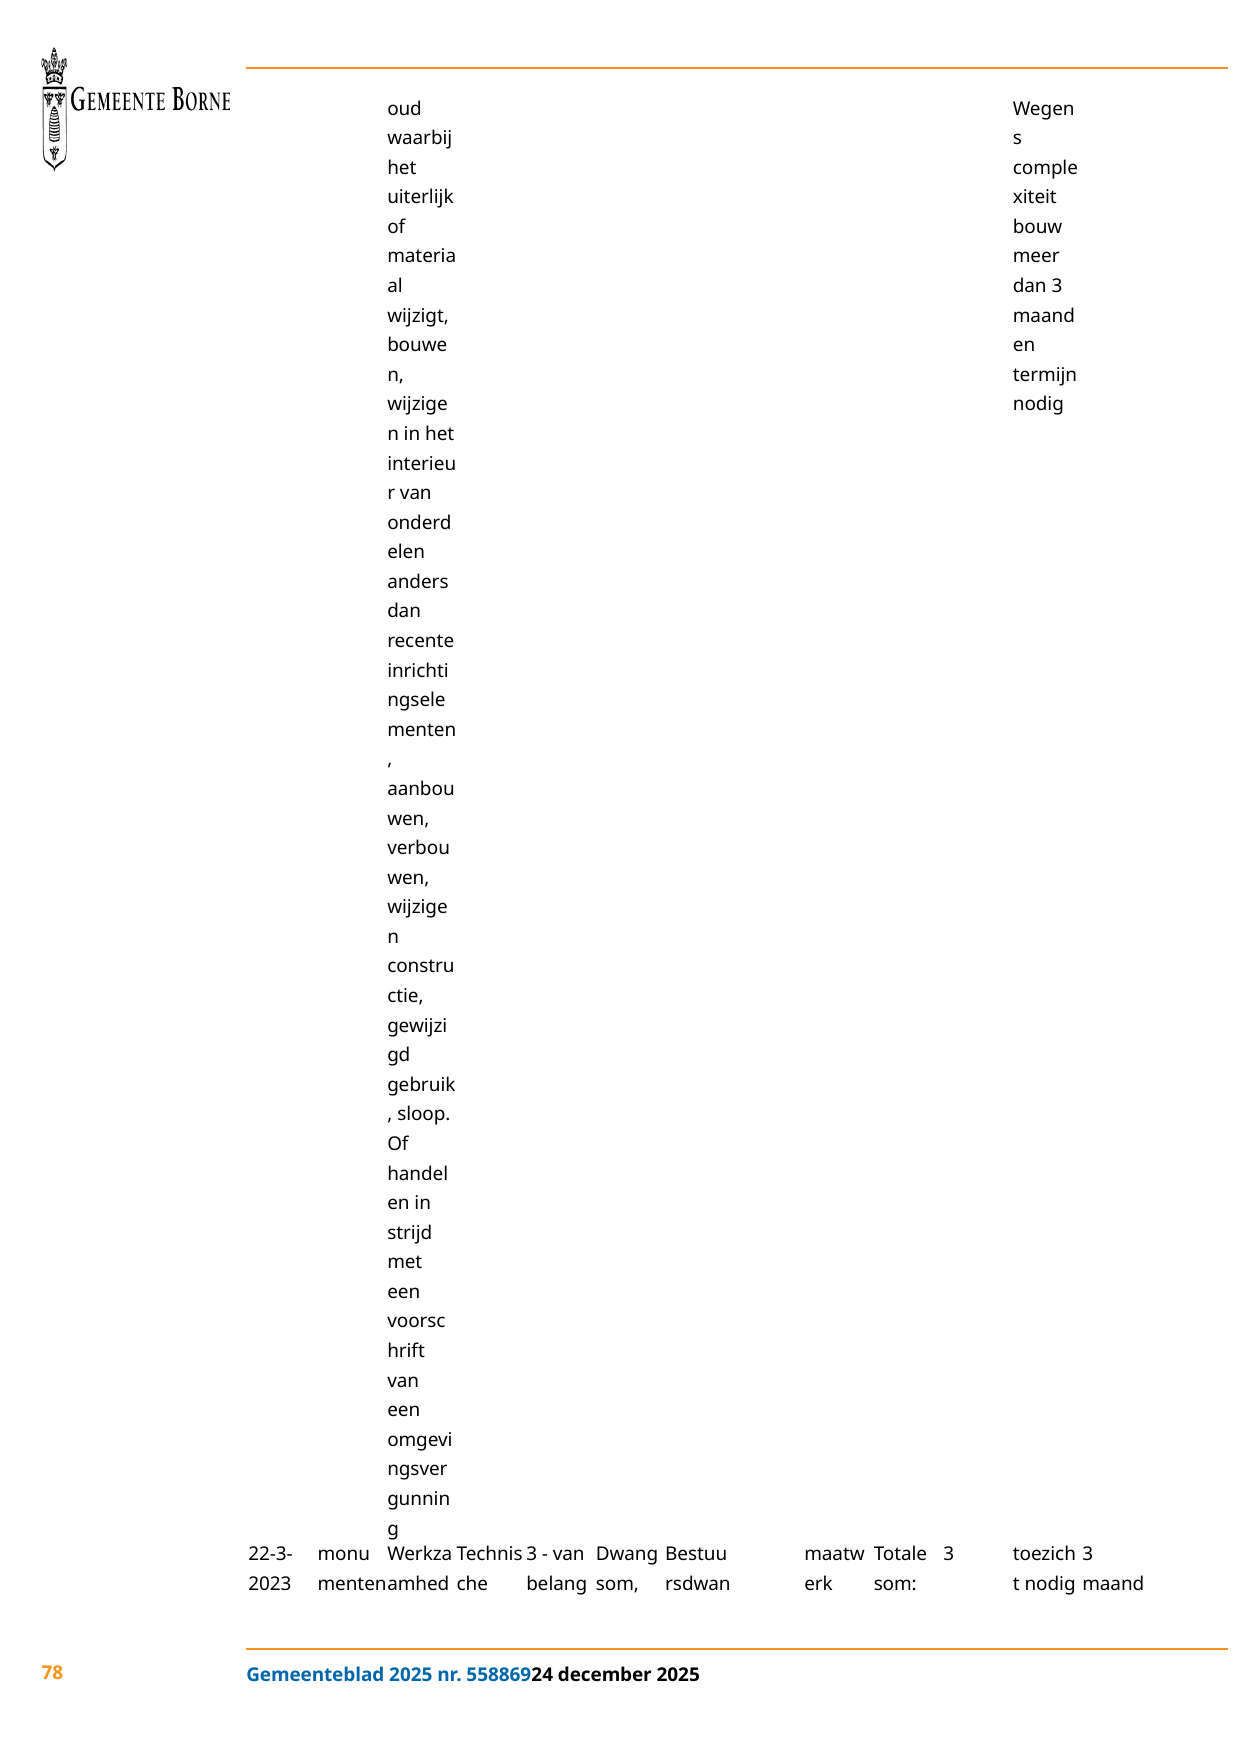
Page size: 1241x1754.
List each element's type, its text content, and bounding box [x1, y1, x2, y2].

table_cell [943, 95, 1013, 1541]
table_cell 3 maand [1082, 1541, 1152, 1596]
table_cell [735, 1541, 804, 1596]
table_cell 22-3-2023 [248, 1541, 317, 1596]
table_cell Werkzaamhed [387, 1541, 456, 1596]
table_cell toezicht nodig [1013, 1541, 1082, 1596]
table_cell Wegens complexiteit bouw meer dan 3 maanden termijn nodig [1013, 95, 1082, 1541]
table_cell maatwerk [804, 1541, 873, 1596]
table_cell monumenten [318, 1541, 387, 1596]
table_cell 3 [943, 1541, 1013, 1596]
table_cell [526, 95, 596, 1541]
table_cell [735, 95, 804, 1541]
table_cell [596, 95, 665, 1541]
table_cell [665, 95, 734, 1541]
table_cell [804, 95, 873, 1541]
picture [41, 47, 231, 172]
table_cell Technische [456, 1541, 526, 1596]
table_cell [456, 95, 526, 1541]
table_cell [318, 95, 387, 1541]
table_cell Bestuursdwan [665, 1541, 734, 1596]
table_cell [874, 95, 943, 1541]
table_cell [248, 95, 317, 1541]
table_cell 3 - van belang [526, 1541, 596, 1596]
table_cell Dwangsom, [596, 1541, 665, 1596]
table_cell oud waarbij het uiterlijk of materiaal wijzigt, bouwen, wijzigen in het interieur van onderdelen anders dan recente inrichtingselementen, aanbouwen, verbouwen, wijzigen constructie, gewijzigd gebruik, sloop. Of handelen in strijd met een voorschrift van een omgevingsvergunning [387, 95, 456, 1541]
table_cell Totale som: [874, 1541, 943, 1596]
table_cell [1082, 95, 1152, 1541]
